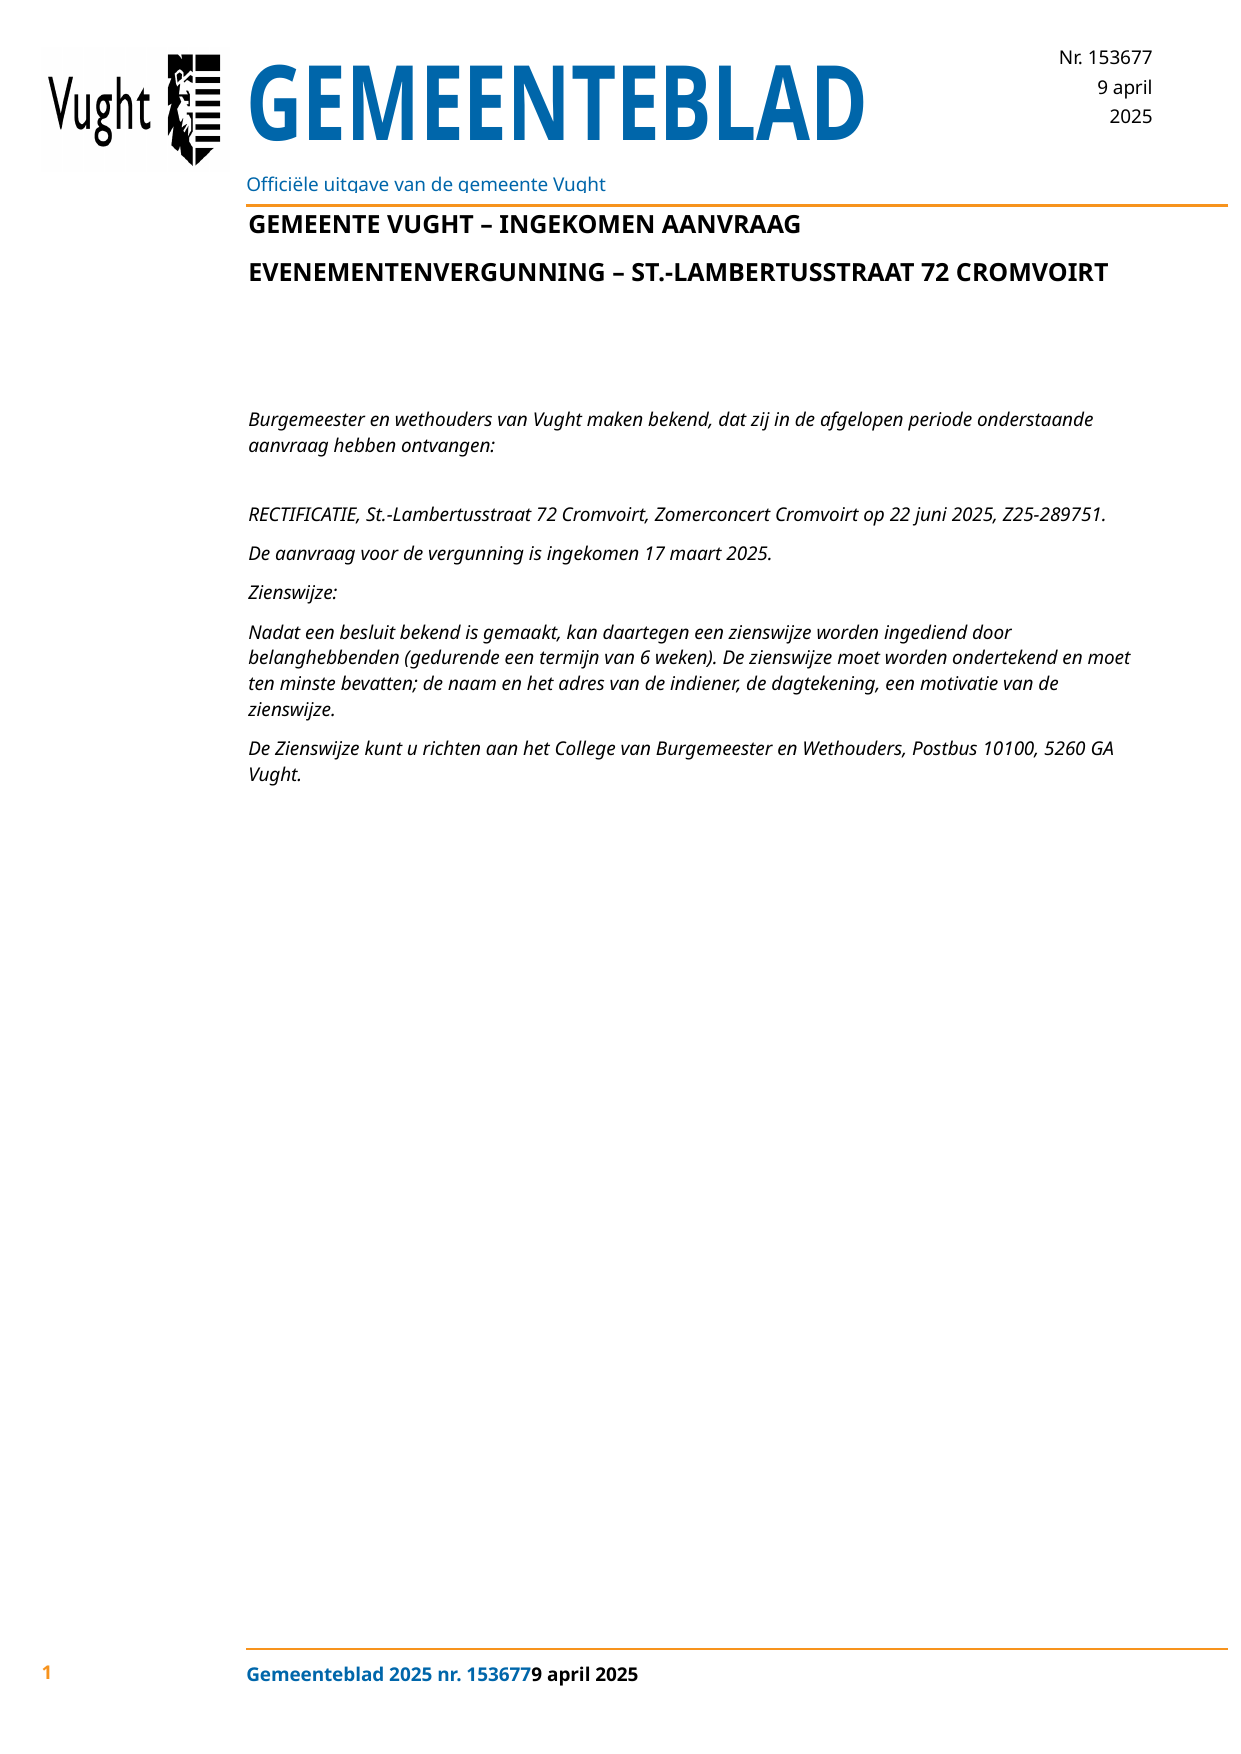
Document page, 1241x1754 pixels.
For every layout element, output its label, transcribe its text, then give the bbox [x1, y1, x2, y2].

text De aanvraag voor de vergunning is ingekomen 17 maart 2025. [248, 540, 1152, 566]
picture [41, 47, 231, 172]
text Zienswijze: [248, 579, 1152, 605]
text RECTIFICATIE, St.-Lambertusstraat 72 Cromvoirt, Zomerconcert Cromvoirt op 22 juni 2025, Z25-289751. [248, 501, 1152, 527]
text Nadat een besluit bekend is gemaakt, kan daartegen een zienswijze worden ingediend door belanghebbenden (gedurende een termijn van 6 weken). De zienswijze moet worden ondertekend en moet ten minste bevatten; de naam en het adres van de indiener, de dagtekening, een motivatie van de zienswijze. [248, 619, 1152, 722]
text Burgemeester en wethouders van Vught maken bekend, dat zij in de afgelopen periode onderstaande aanvraag hebben ontvangen: [248, 406, 1152, 458]
text GEMEENTE VUGHT – INGEKOMEN AANVRAAG EVENEMENTENVERGUNNING – ST.-LAMBERTUSSTRAAT 72 CROMVOIRT [248, 207, 1152, 288]
text De Zienswijze kunt u richten aan het College van Burgemeester en Wethouders, Postbus 10100, 5260 GA Vught. [248, 735, 1152, 787]
